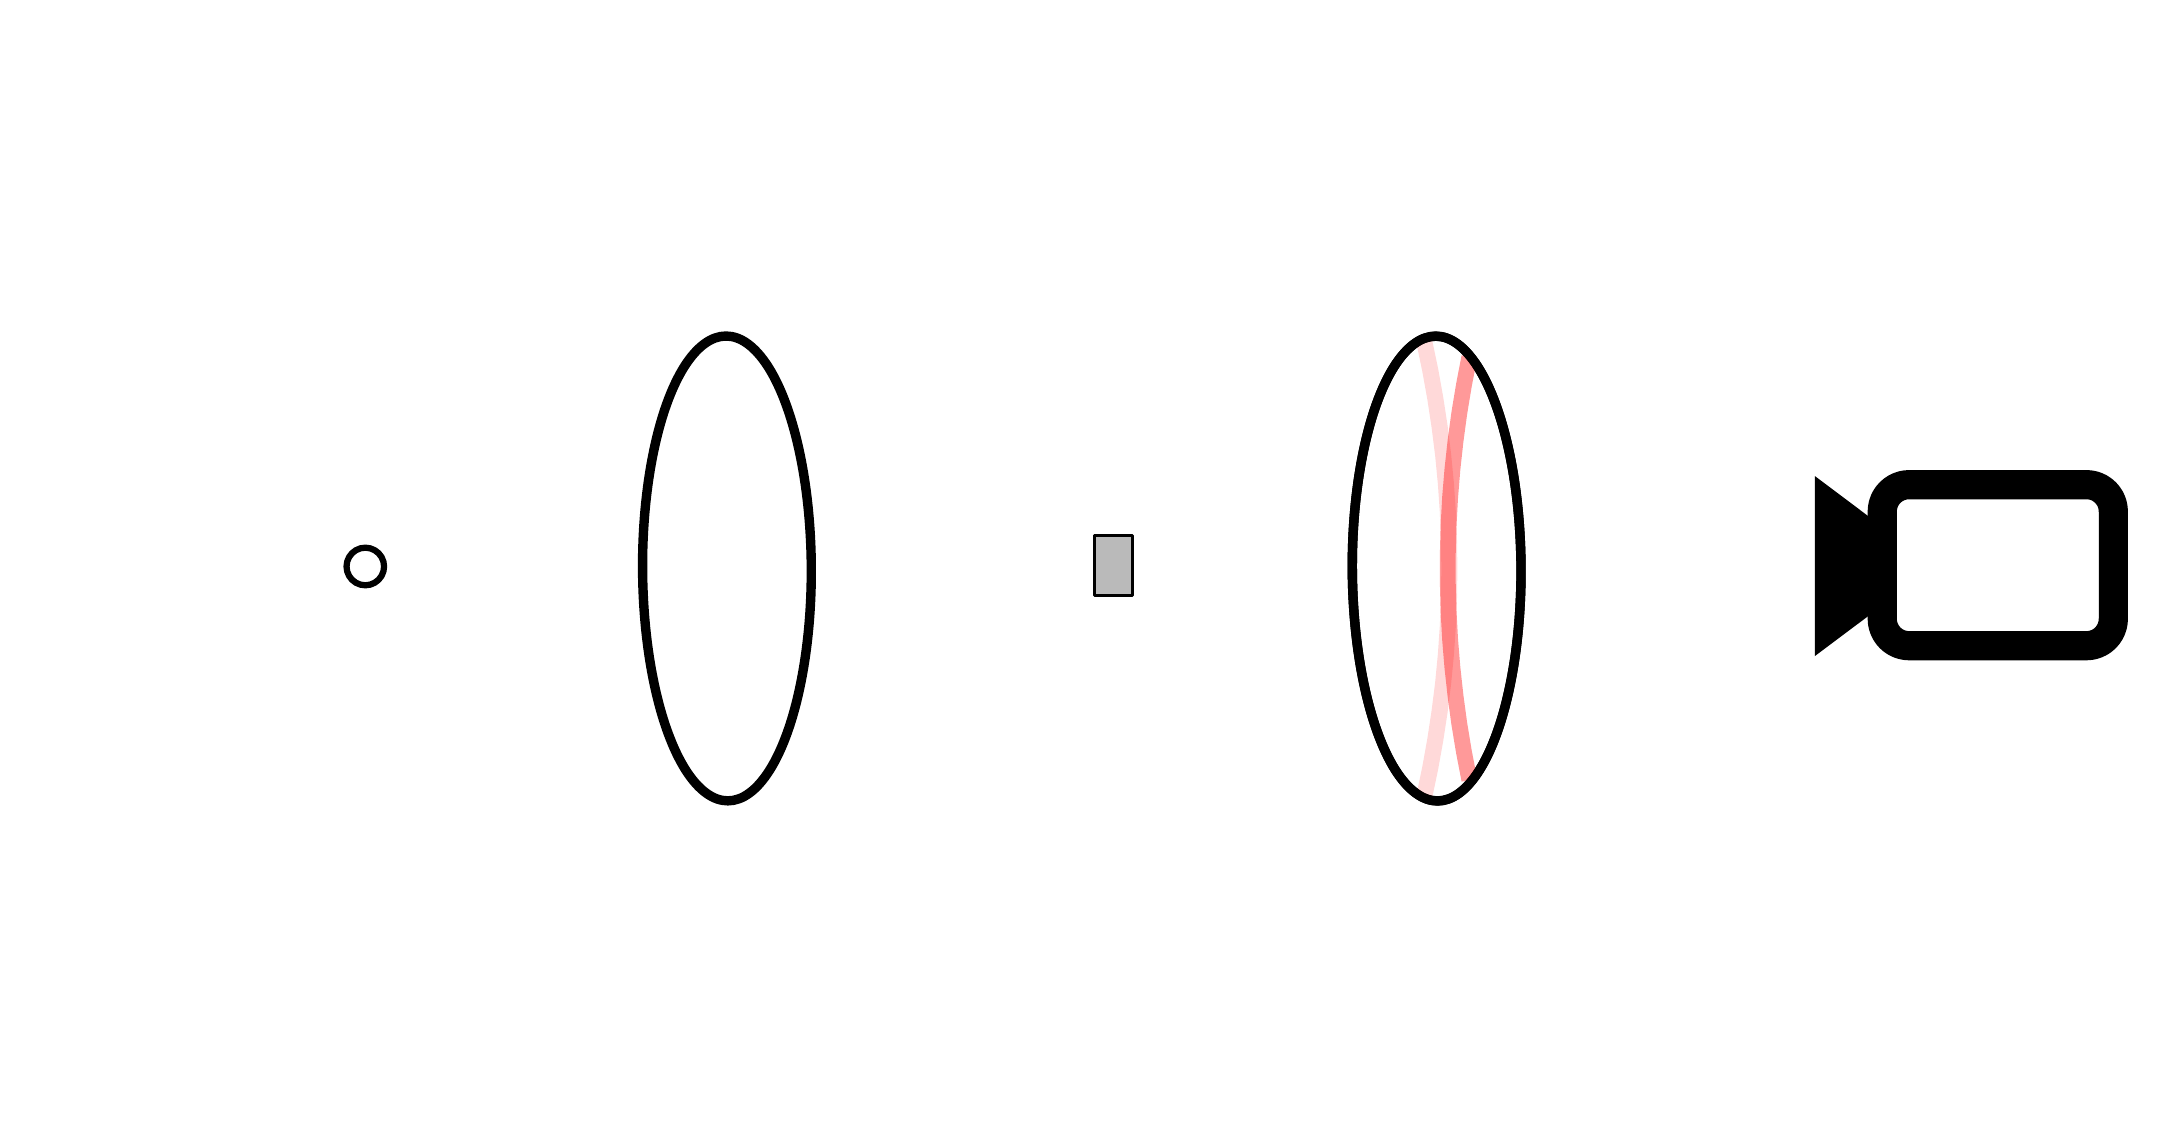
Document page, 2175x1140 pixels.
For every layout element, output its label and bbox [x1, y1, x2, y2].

text_box [1357, 341, 1516, 796]
text_box [642, 336, 812, 801]
text_box [1882, 484, 2114, 646]
text_box [1814, 476, 1875, 657]
text_box [1094, 535, 1133, 596]
